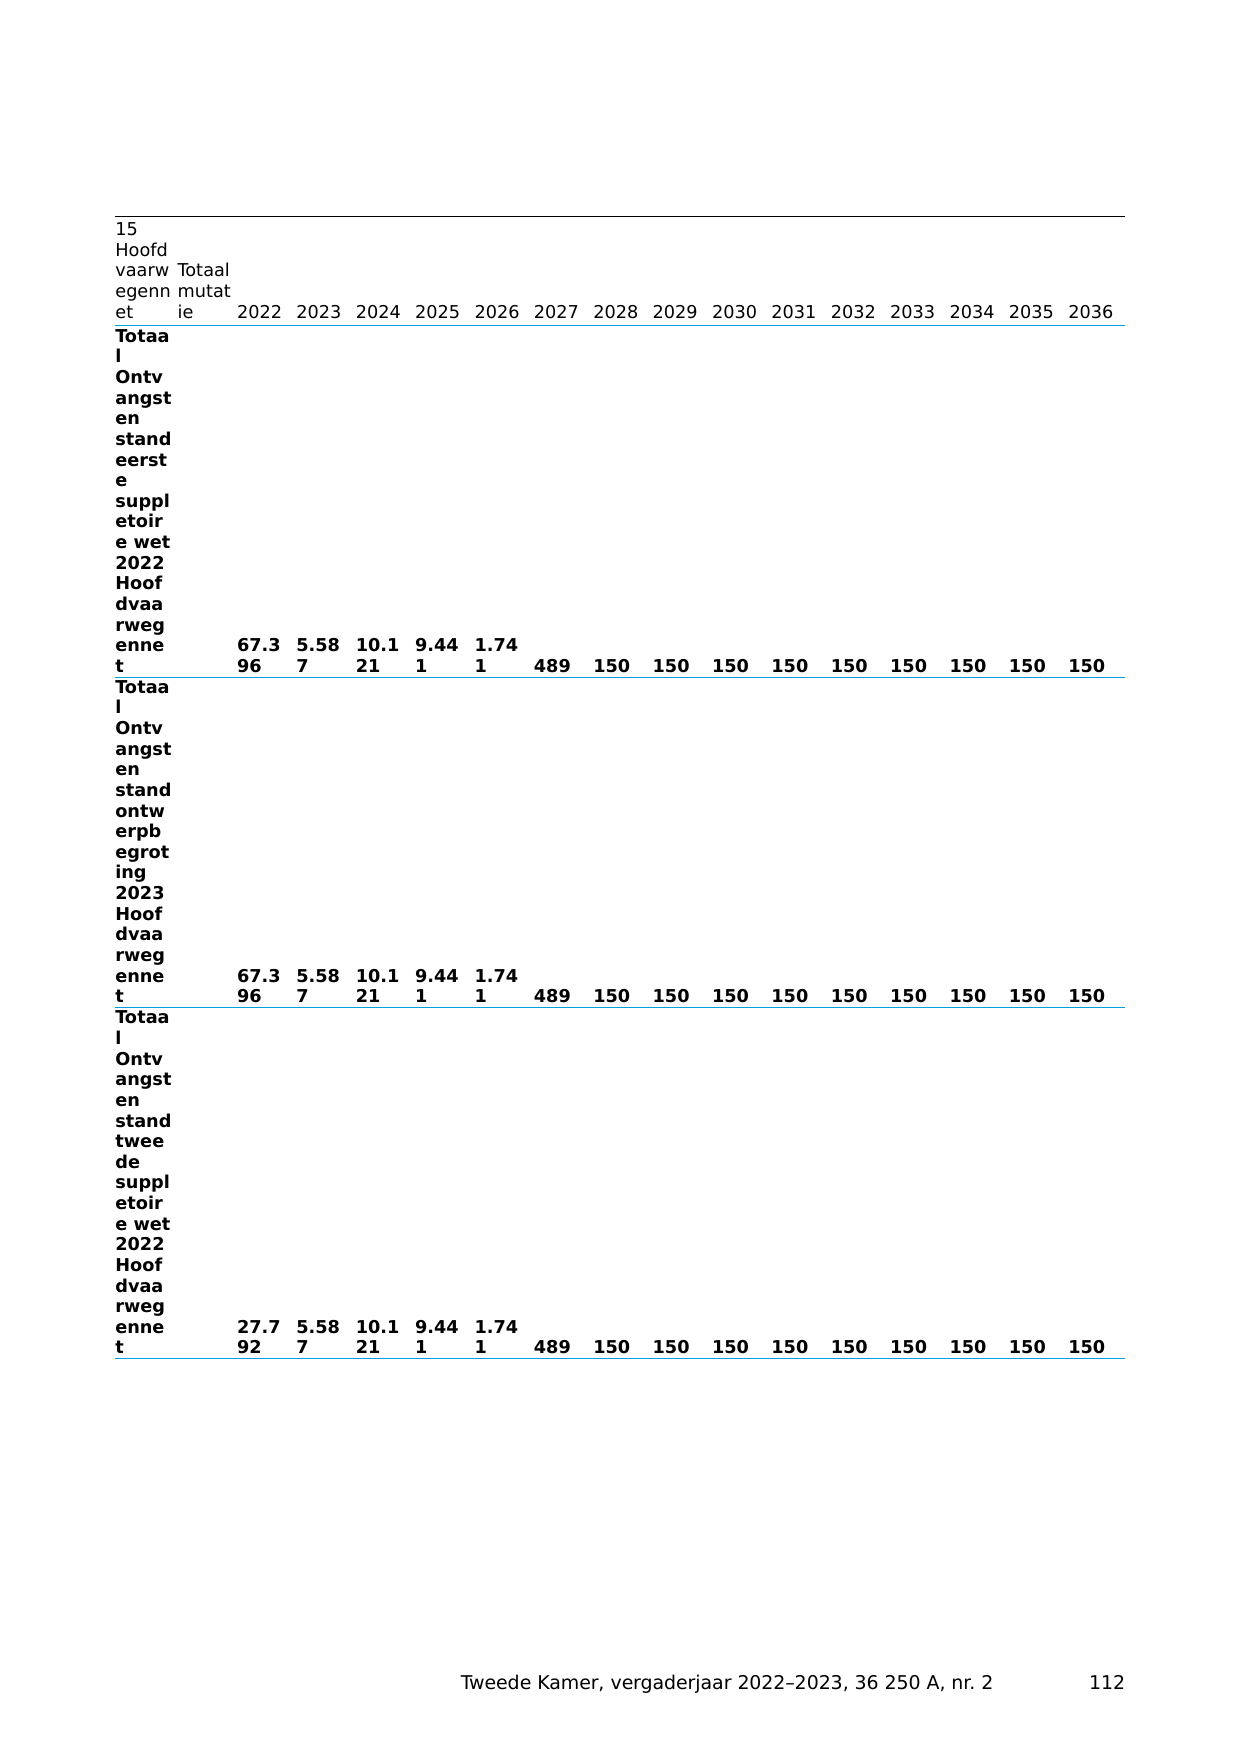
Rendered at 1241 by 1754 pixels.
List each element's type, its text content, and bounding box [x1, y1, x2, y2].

table_cell 150 [768, 1008, 828, 1358]
table_cell 9.441 [412, 1008, 471, 1358]
table_cell 5.587 [293, 1008, 353, 1358]
table_cell 9.441 [412, 326, 471, 676]
table_cell 2025 [412, 217, 471, 325]
table_cell Totaal Ontvangsten stand tweede suppletoire wet 2022 Hoofdvaarwegennet [115, 1008, 174, 1358]
table_cell 2029 [650, 217, 709, 325]
table_cell 1.741 [471, 326, 531, 676]
table_cell 150 [590, 678, 649, 1007]
table_cell 150 [709, 1008, 768, 1358]
table_cell 150 [1065, 1008, 1125, 1358]
table_cell 150 [946, 1008, 1006, 1358]
table_cell 150 [709, 326, 768, 676]
table_cell 9.441 [412, 678, 471, 1007]
table_cell 2034 [946, 217, 1006, 325]
table_cell 150 [590, 1008, 649, 1358]
table_cell 150 [709, 678, 768, 1007]
table_cell 150 [828, 326, 887, 676]
table_cell 150 [887, 678, 946, 1007]
table_cell 489 [531, 678, 590, 1007]
table_cell 150 [1065, 678, 1125, 1007]
table_cell [175, 678, 234, 1007]
table_cell 2030 [709, 217, 768, 325]
table_cell 150 [887, 326, 946, 676]
table_cell 2031 [768, 217, 828, 325]
table_cell Totaal mutatie [175, 217, 234, 325]
table_cell 10.121 [353, 1008, 412, 1358]
table_cell 150 [1006, 1008, 1065, 1358]
table_cell 150 [650, 1008, 709, 1358]
table_cell 67.396 [234, 678, 293, 1007]
table_cell 2032 [828, 217, 887, 325]
table_cell 2027 [531, 217, 590, 325]
table_cell 150 [1065, 326, 1125, 676]
table_cell 5.587 [293, 678, 353, 1007]
table_cell 150 [887, 1008, 946, 1358]
table_cell Totaal Ontvangsten stand ontwerpbegroting 2023 Hoofdvaarwegennet [115, 678, 174, 1007]
table_cell 489 [531, 1008, 590, 1358]
table_cell 150 [828, 1008, 887, 1358]
table_cell 10.121 [353, 326, 412, 676]
table_cell 489 [531, 326, 590, 676]
table_cell 10.121 [353, 678, 412, 1007]
table_cell 67.396 [234, 326, 293, 676]
table_cell 2023 [293, 217, 353, 325]
table_cell 150 [946, 326, 1006, 676]
table_cell 2022 [234, 217, 293, 325]
table_cell 150 [1006, 678, 1065, 1007]
table_header Tabel 15 Artikel 15 Hoofdvaarwegennet (bedragen x €1.000) [115, 191, 1125, 216]
table_cell 2028 [590, 217, 649, 325]
table_cell 150 [590, 326, 649, 676]
table_cell 15 Hoofdvaarwegennet [115, 217, 174, 325]
table_cell 1.741 [471, 678, 531, 1007]
table_cell 150 [768, 678, 828, 1007]
table_cell Totaal Ontvangsten stand eerste suppletoire wet 2022 Hoofdvaarwegennet [115, 326, 174, 676]
table_cell 2026 [471, 217, 531, 325]
table_cell 1.741 [471, 1008, 531, 1358]
table_cell 2035 [1006, 217, 1065, 325]
table_cell [175, 1008, 234, 1358]
table_cell 27.792 [234, 1008, 293, 1358]
table_cell 150 [650, 326, 709, 676]
table_cell 150 [1006, 326, 1065, 676]
table_cell 2024 [353, 217, 412, 325]
table_cell 2036 [1065, 217, 1125, 325]
table_cell 150 [650, 678, 709, 1007]
table_cell 150 [946, 678, 1006, 1007]
table_cell 2033 [887, 217, 946, 325]
table_cell 150 [768, 326, 828, 676]
table_cell 150 [828, 678, 887, 1007]
table_cell 5.587 [293, 326, 353, 676]
table_cell [175, 326, 234, 676]
